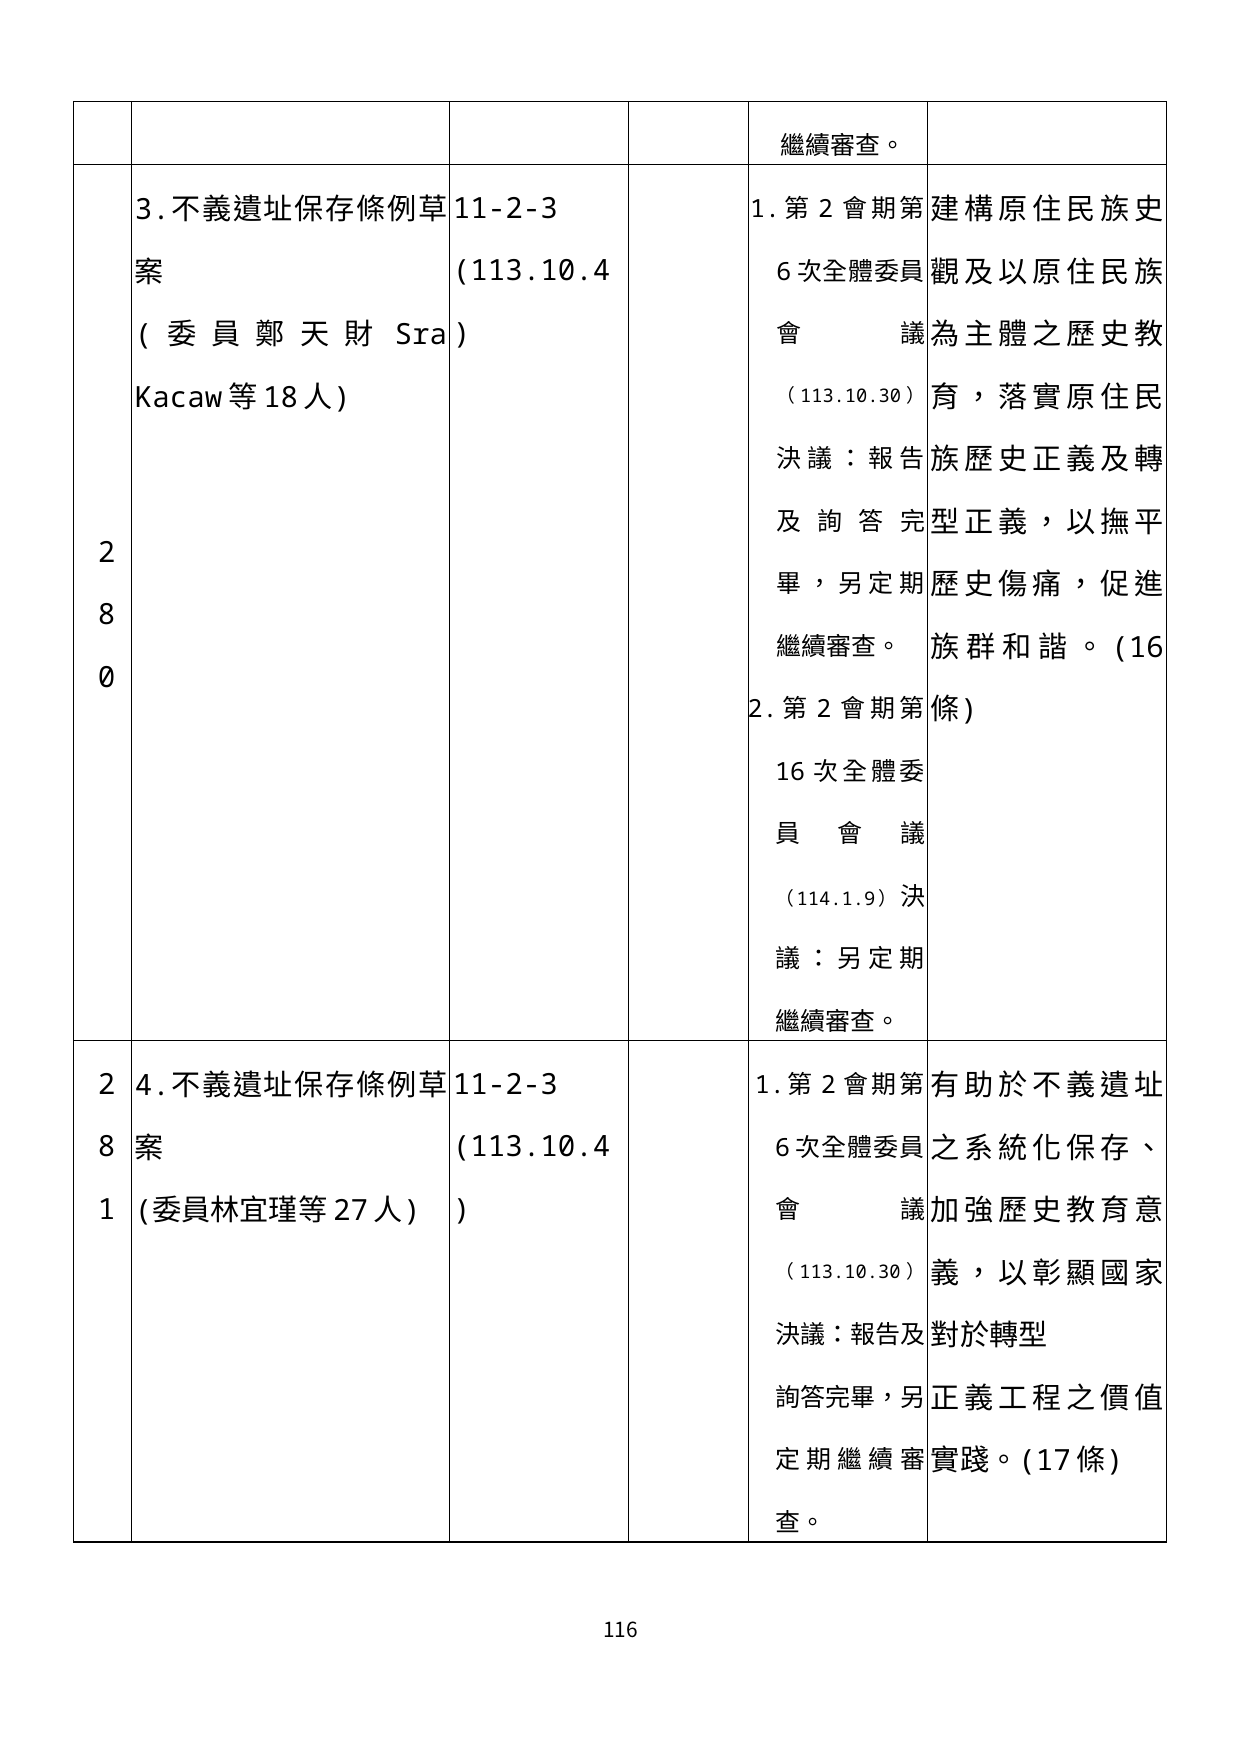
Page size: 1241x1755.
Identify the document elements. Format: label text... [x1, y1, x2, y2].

table_cell 繼續審查。 [749, 102, 927, 164]
table_cell 11-2-3 (113.10.4) [450, 1041, 628, 1541]
table_cell 1.第2會期第6次全體委員會議（113.10.30）決議：報告及詢答完畢，另定期繼續審查。 [749, 1041, 927, 1541]
table_cell 4.不義遺址保存條例草案 (委員林宜瑾等27人) [132, 1041, 449, 1541]
table_cell [629, 102, 748, 164]
table_cell 1.第2會期第6次全體委員會議（113.10.30）決議：報告及詢答完畢，另定期繼續審查。 2.第2會期第16次全體委員會議（114.1.9）決議：另定期繼續審查。 [749, 165, 927, 1040]
table_cell [450, 102, 628, 164]
table_cell [132, 102, 449, 164]
table_cell [74, 165, 131, 1040]
table_cell [629, 1041, 748, 1541]
table_cell [74, 1041, 131, 1541]
table_cell [629, 165, 748, 1040]
table_cell 建構原住民族史觀及以原住民族為主體之歷史教育，落實原住民族歷史正義及轉型正義，以撫平歷史傷痛，促進族群和諧。(16條) [928, 165, 1166, 1040]
table_cell [74, 102, 131, 164]
table_cell 11-2-3 (113.10.4) [450, 165, 628, 1040]
table_cell [928, 102, 1166, 164]
table_cell 有助於不義遺址之系統化保存、加強歷史教育意義，以彰顯國家對於轉型 正義工程之價值實踐。(17條) [928, 1041, 1166, 1541]
table_cell 3.不義遺址保存條例草案 (委員鄭天財Sra Kacaw等18人) [132, 165, 449, 1040]
